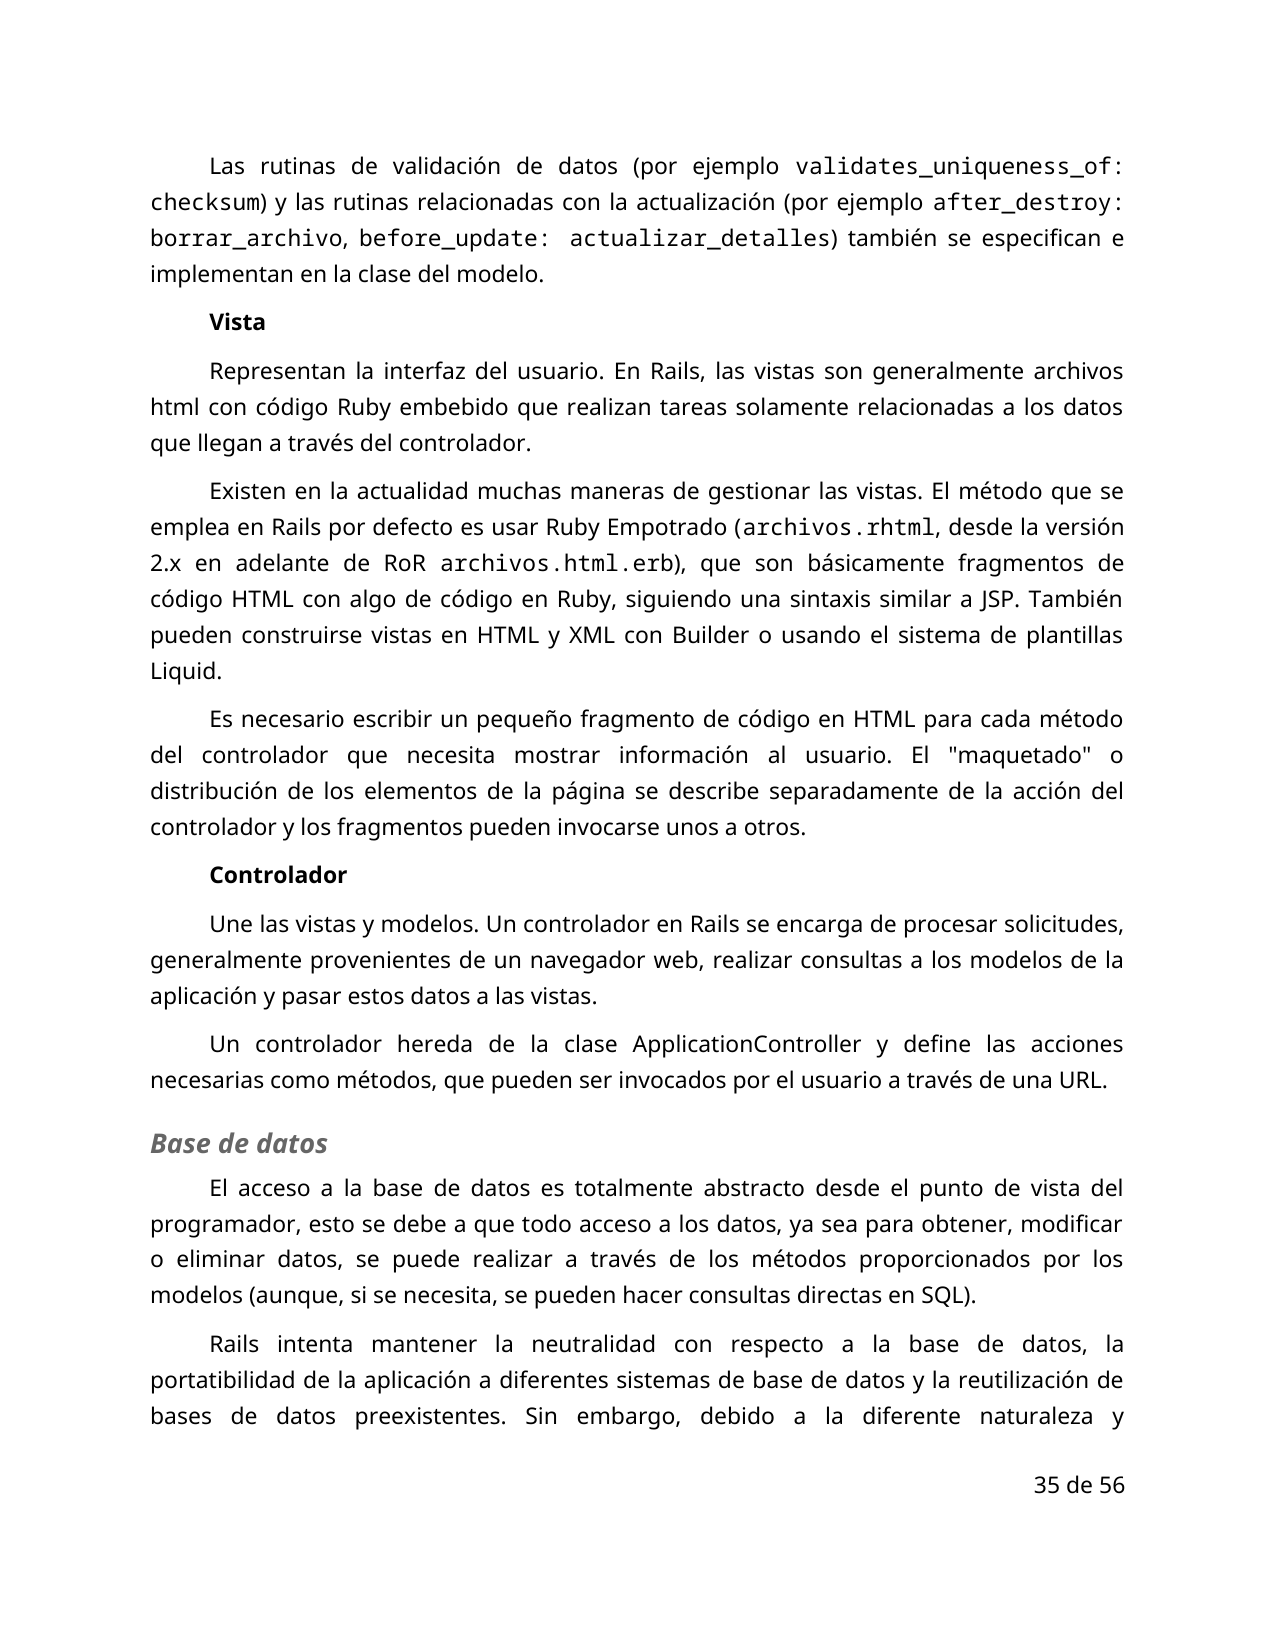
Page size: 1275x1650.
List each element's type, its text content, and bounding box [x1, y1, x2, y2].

text Existen en la actualidad muchas maneras de gestionar las vistas. El método que se emplea en Rails por defecto es usar Ruby Empotrado (archivos.rhtml, desde la versión 2.x en adelante de RoR archivos.html.erb), que son básicamente fragmentos de código HTML con algo de código en Ruby, siguiendo una sintaxis similar a JSP. También pueden construirse vistas en HTML y XML con Builder o usando el sistema de plantillas Liquid. [150, 475, 1125, 686]
text Representan la interfaz del usuario. En Rails, las vistas son generalmente archivos html con código Ruby embebido que realizan tareas solamente relacionadas a los datos que llegan a través del controlador. [150, 355, 1125, 458]
text Controlador [150, 859, 1125, 891]
text Es necesario escribir un pequeño fragmento de código en HTML para cada método del controlador que necesita mostrar información al usuario. El "maquetado" o distribución de los elementos de la página se describe separadamente de la acción del controlador y los fragmentos pueden invocarse unos a otros. [150, 703, 1125, 842]
text Un controlador hereda de la clase ApplicationController y define las acciones necesarias como métodos, que pueden ser invocados por el usuario a través de una URL. [150, 1028, 1125, 1095]
text Vista [150, 306, 1125, 337]
text Une las vistas y modelos. Un controlador en Rails se encarga de procesar solicitudes, generalmente provenientes de un navegador web, realizar consultas a los modelos de la aplicación y pasar estos datos a las vistas. [150, 908, 1125, 1011]
subtitle Base de datos [150, 1125, 1125, 1162]
text Rails intenta mantener la neutralidad con respecto a la base de datos, la portatibilidad de la aplicación a diferentes sistemas de base de datos y la reutilización de bases de datos preexistentes. Sin embargo, debido a la diferente naturaleza y [150, 1328, 1125, 1431]
text El acceso a la base de datos es totalmente abstracto desde el punto de vista del programador, esto se debe a que todo acceso a los datos, ya sea para obtener, modificar o eliminar datos, se puede realizar a través de los métodos proporcionados por los modelos (aunque, si se necesita, se pueden hacer consultas directas en SQL). [150, 1172, 1125, 1311]
text Las rutinas de validación de datos (por ejemplo validates_uniqueness_of: checksum) y las rutinas relacionadas con la actualización (por ejemplo after_destroy: borrar_archivo, before_update: actualizar_detalles) también se especifican e implementan en la clase del modelo. [150, 150, 1125, 289]
